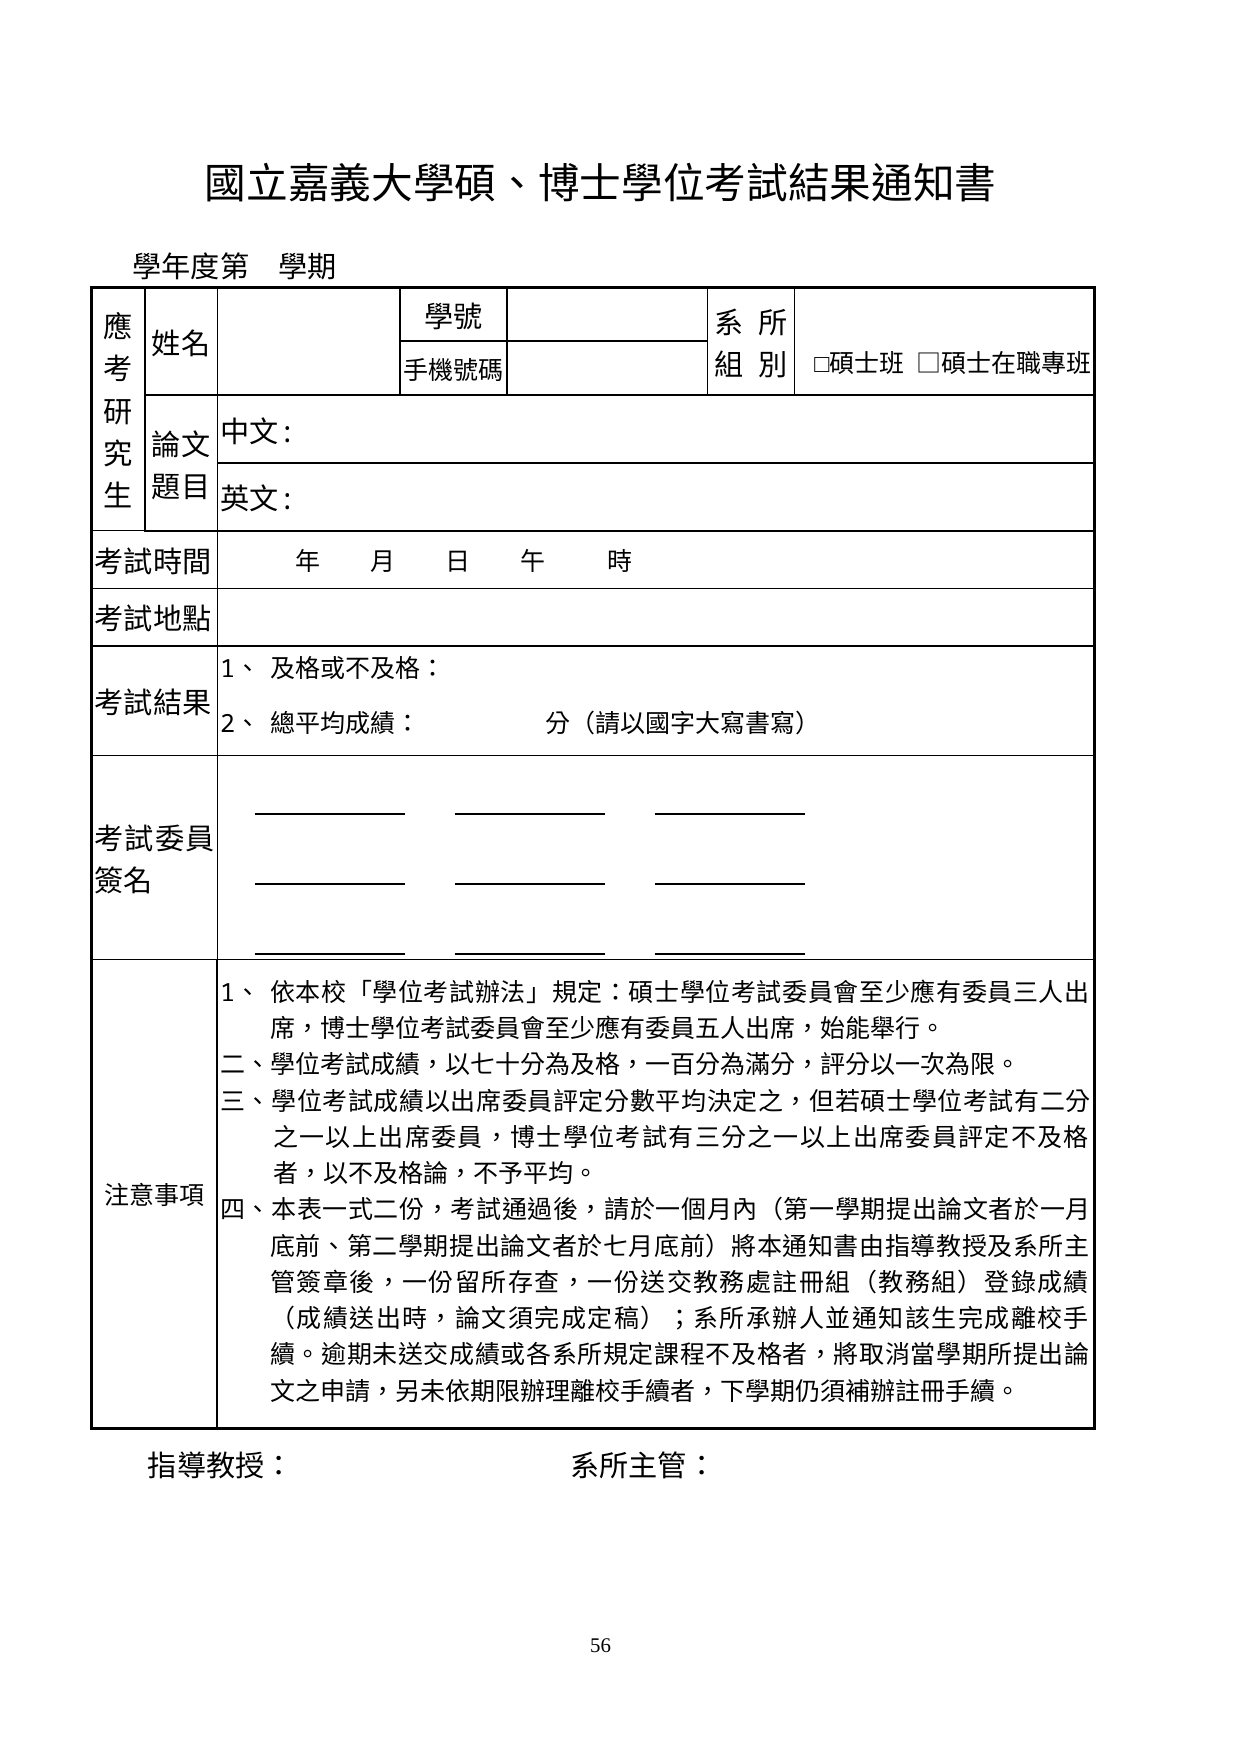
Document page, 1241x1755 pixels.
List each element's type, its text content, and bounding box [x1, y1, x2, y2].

table_cell 考試委員簽名 [93, 756, 217, 959]
table_header □碩士班 □碩士在職專班 [795, 289, 1093, 394]
text 國立嘉義大學碩、博士學位考試結果通知書 [148, 150, 1053, 210]
table_header [218, 289, 399, 394]
table_cell 注意事項 [93, 960, 216, 1427]
table_cell 及格或不及格： 總平均成績： 分（請以國字大寫書寫） [218, 647, 1093, 755]
table_cell 手機號碼 [401, 342, 506, 394]
table_cell 年 月 日 午 時 [218, 532, 1093, 587]
table_cell 考試地點 [93, 589, 217, 645]
table_header 姓名 [146, 289, 217, 394]
text 學年度第 學期 [74, 244, 1053, 286]
table_header 應考研究生 [93, 289, 144, 529]
table_header 學號 [401, 289, 506, 340]
table_cell [218, 756, 1093, 959]
text 指導教授： 系所主管： [148, 1443, 1053, 1485]
table_cell [508, 342, 707, 394]
table_header [508, 289, 707, 340]
table_cell 依本校「學位考試辦法」規定：碩士學位考試委員會至少應有委員三人出席，博士學位考試委員會至少應有委員五人出席，始能舉行。 二、學位考試成績，以七十分為及格，一百分為滿分，評分以一次為限。 三、學位考試成績以出席委員評定分數平均決定之，但若碩士學位考試有二分之一以上出席委員，博士學位考試有三分之一以上出席委員評定不及格者，以不及格論，不予平均。 四、本表一式二份，考試通過後，請於一個月內（第一學期提出論文者於一月底前、第二學期提出論文者於七月底前）將本通知書由指導教授及系所主管簽章後，一份留所存查，一份送交教務處註冊組（教務組）登錄成績（成績送出時，論文須完成定稿）；系所承辦人並通知該生完成離校手續。逾期未送交成績或各系所規定課程不及格者，將取消當學期所提出論文之申請，另未依期限辦理離校手續者，下學期仍須補辦註冊手續。 [218, 960, 1093, 1427]
table_header 系 所 組 別 [708, 289, 794, 394]
table_cell 論文題目 [146, 396, 217, 529]
table_cell 考試結果 [93, 647, 217, 755]
table_cell 英文: [218, 464, 1093, 529]
table_cell [218, 589, 1093, 645]
table_cell 中文: [218, 396, 1093, 462]
table_cell 考試時間 [93, 531, 217, 587]
text [885, 1513, 1148, 1588]
